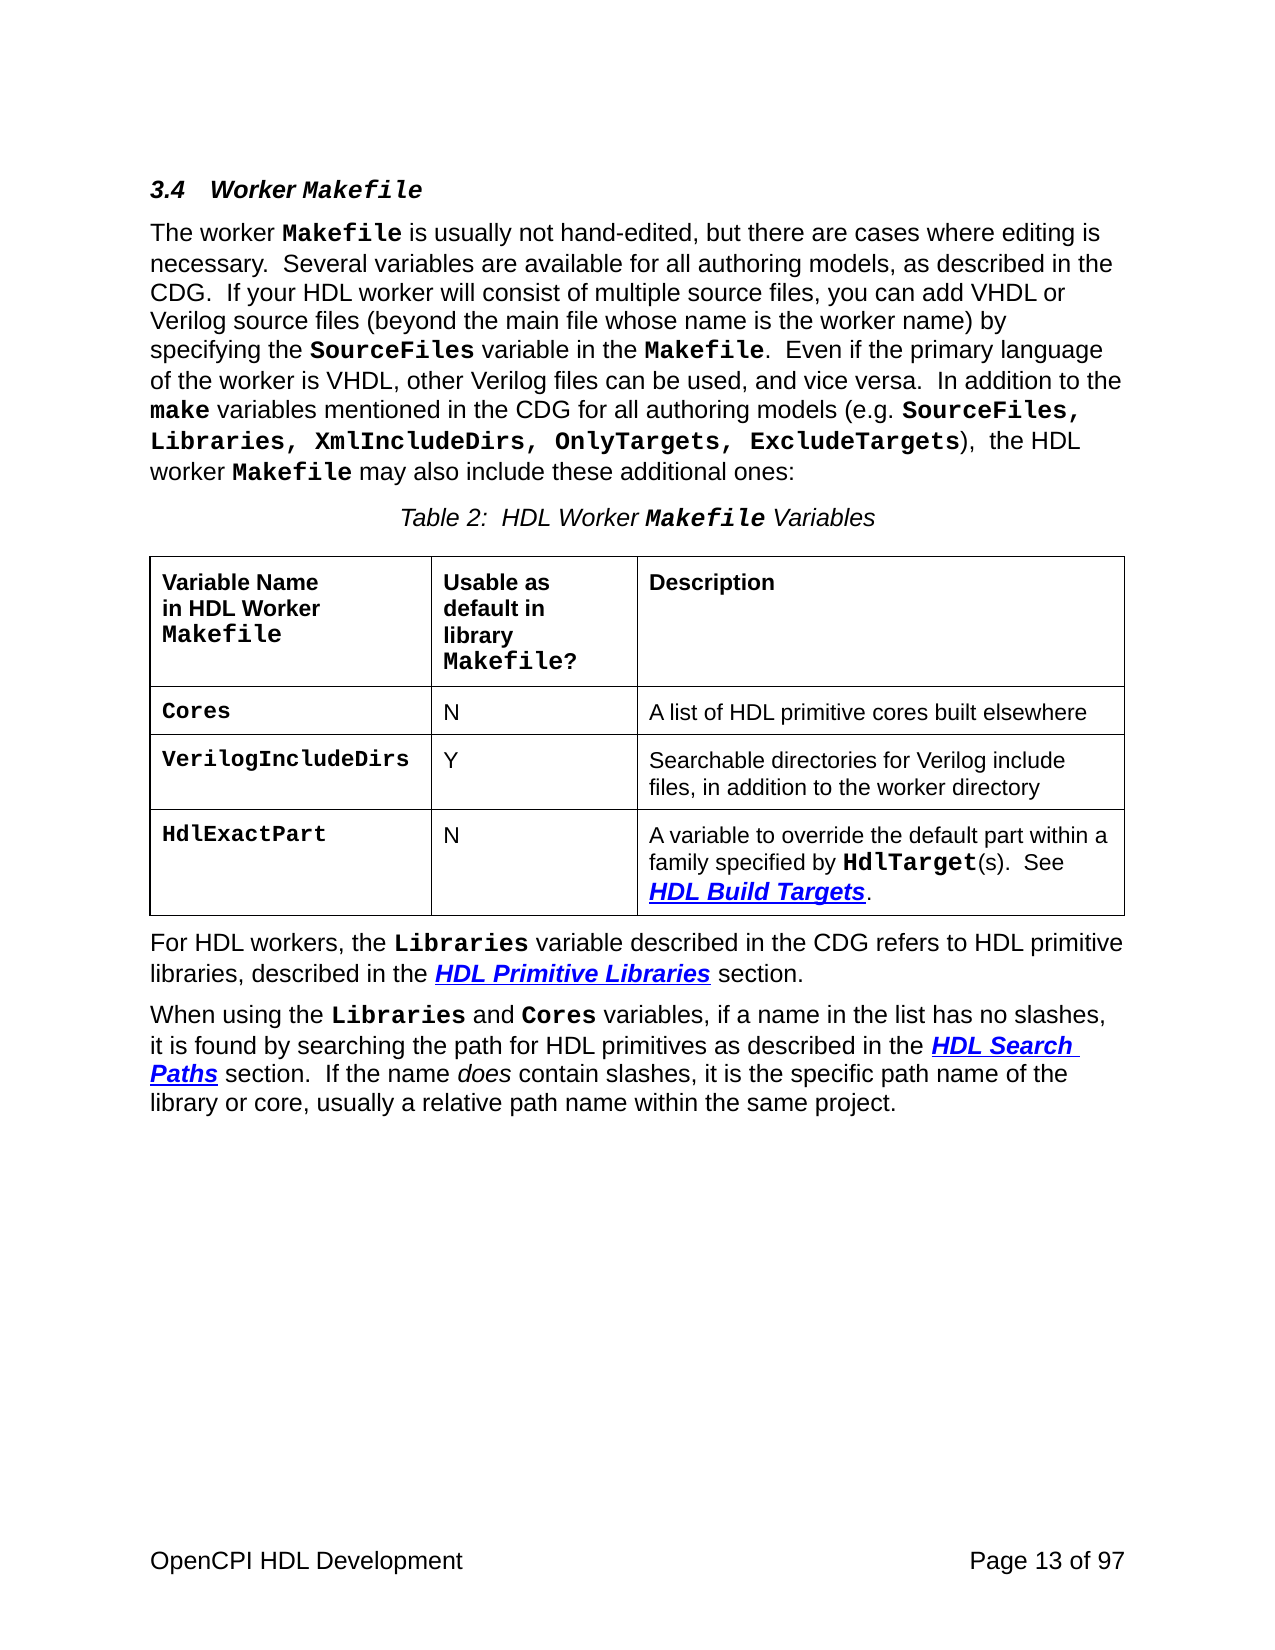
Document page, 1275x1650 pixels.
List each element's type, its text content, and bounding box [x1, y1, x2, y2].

table_cell Y [432, 735, 637, 809]
table_cell Cores [151, 687, 431, 734]
table_header Usable as default in library Makefile? [432, 557, 637, 686]
text The worker Makefile is usually not hand-edited, but there are cases where editing is necessary. Several variables are available for all authoring models, as described in the CDG. If your HDL worker will consist of multiple source files, you can add VHDL or Verilog source files (beyond the main file whose name is the worker name) by specifying the SourceFiles variable in the Makefile. Even if the primary language of the worker is VHDL, other Verilog files can be used, and vice versa. In addition to the make variables mentioned in the CDG for all authoring models (e.g. SourceFiles, Libraries, XmlIncludeDirs, OnlyTargets, ExcludeTargets), the HDL worker Makefile may also include these additional ones: [150, 218, 1125, 488]
table_cell N [432, 687, 637, 734]
subtitle Worker Makefile [150, 175, 1125, 206]
table_header Variable Name in HDL Worker Makefile [151, 557, 431, 686]
table_cell A variable to override the default part within a family specified by HdlTarget(s). See HDL Build Targets. [638, 810, 1124, 915]
table_cell A list of HDL primitive cores built elsewhere [638, 687, 1124, 734]
text For HDL workers, the Libraries variable described in the CDG refers to HDL primitive libraries, described in the HDL Primitive Libraries section. [150, 928, 1125, 988]
table_cell N [432, 810, 637, 915]
table_cell Searchable directories for Verilog include files, in addition to the worker directory [638, 735, 1124, 809]
text When using the Libraries and Cores variables, if a name in the list has no slashes, it is found by searching the path for HDL primitives as described in the HDL Search Paths section. If the name does contain slashes, it is the specific path name of the library or core, usually a relative path name within the same project. [150, 1000, 1125, 1117]
table_cell HdlExactPart [151, 810, 431, 915]
table_header Description [638, 557, 1124, 686]
table_cell VerilogIncludeDirs [151, 735, 431, 809]
text Table 2: HDL Worker Makefile Variables [150, 503, 1125, 533]
